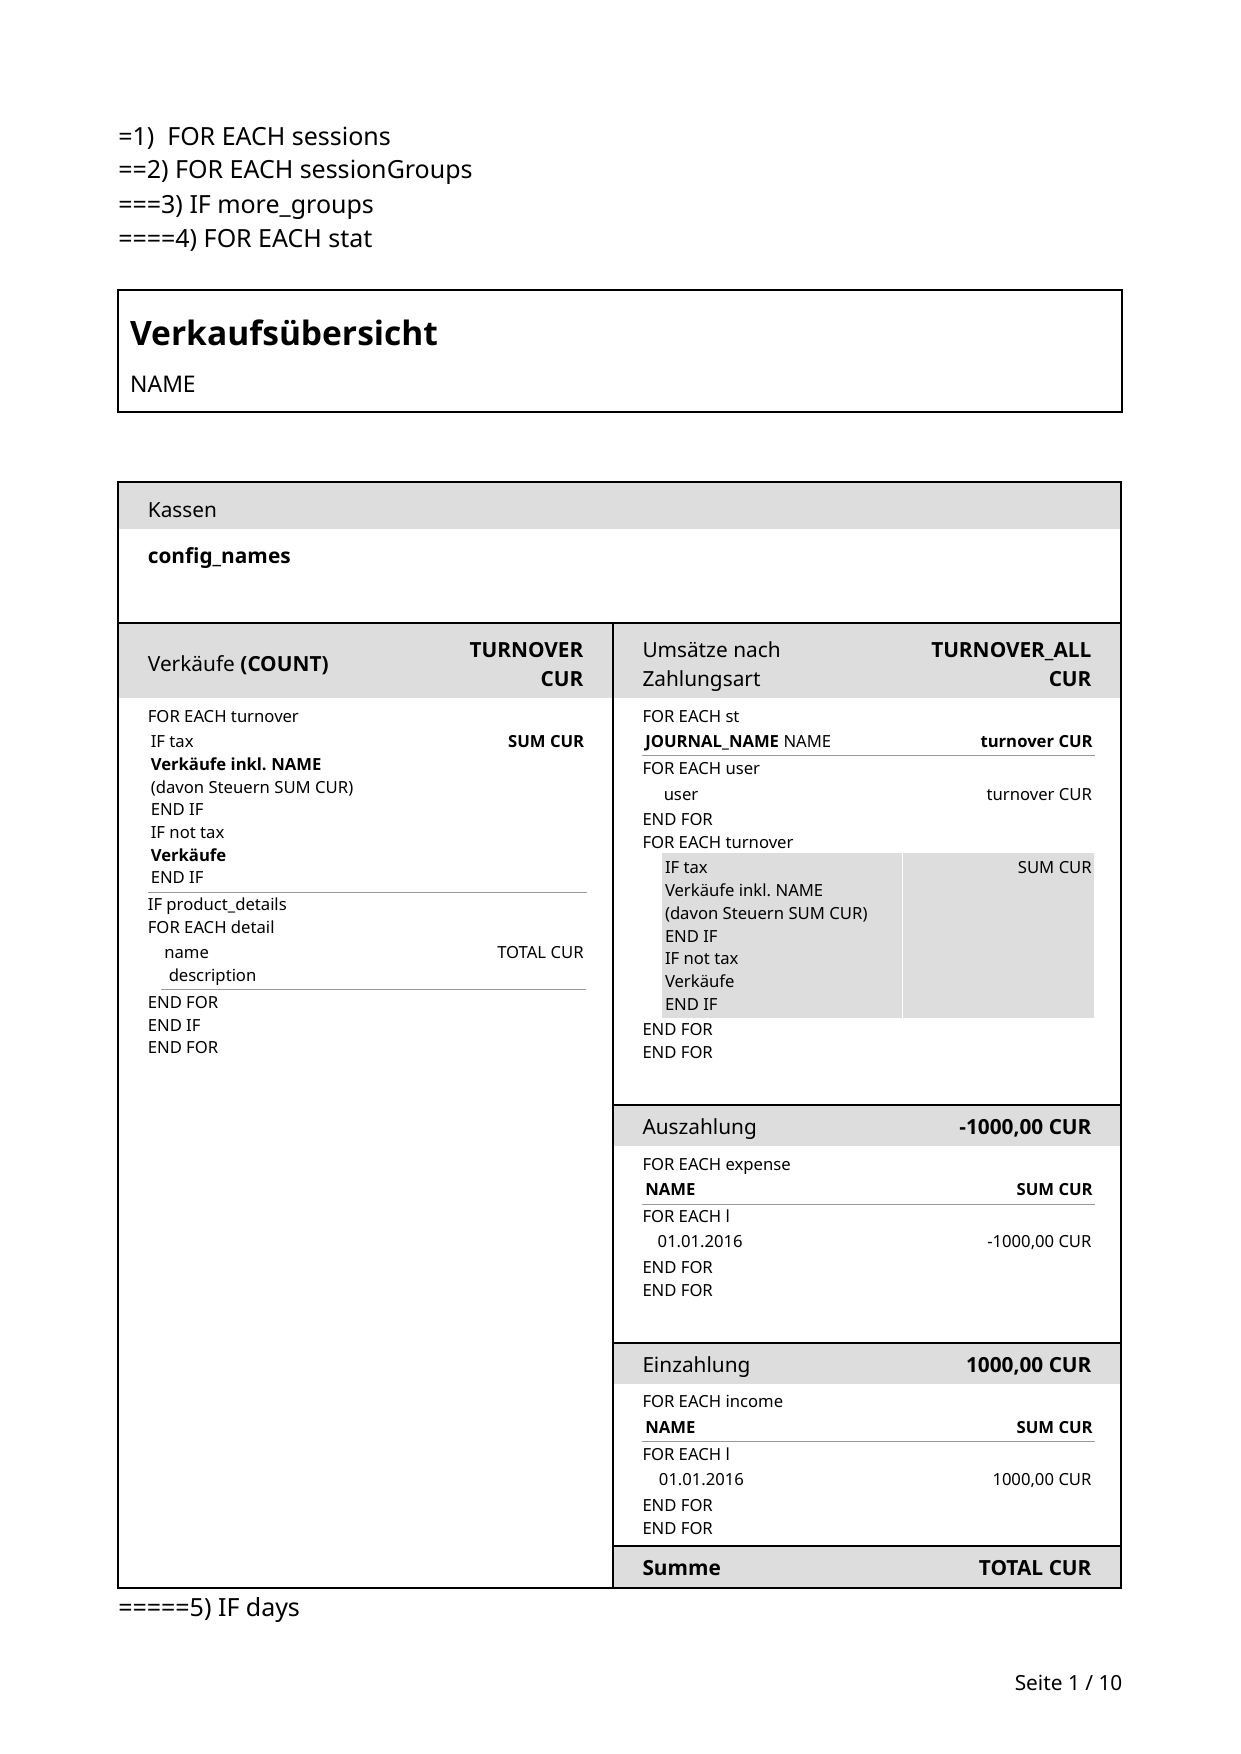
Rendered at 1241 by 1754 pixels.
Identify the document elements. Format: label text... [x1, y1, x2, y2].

table_header 1000,00 CUR [899, 1465, 1094, 1493]
table_header SUM CUR [903, 853, 1094, 1018]
table_header NAME [642, 1175, 886, 1203]
table_cell FOR EACH st FOR EACH user END FOR FOR EACH turnover END FOR END FOR [614, 698, 1120, 1069]
table_header SUM CUR [886, 1175, 1095, 1203]
table_cell Verkäufe (COUNT) [119, 624, 412, 698]
table_cell TURNOVER_ALL CUR [885, 624, 1120, 698]
table_cell [614, 1307, 1120, 1342]
table_header user [661, 779, 902, 808]
table_header 01.01.2016 [655, 1227, 902, 1256]
table_header [118, 254, 1122, 289]
table_header [642, 1227, 654, 1256]
text ==2) FOR EACH sessionGroups [118, 152, 1122, 186]
table_header TOTAL CUR [445, 938, 586, 989]
table_cell 1000,00 CUR [885, 1344, 1120, 1384]
text ====4) FOR EACH stat [118, 220, 1122, 254]
table_header Kassen [119, 483, 1120, 529]
table_header turnover CUR [885, 727, 1095, 755]
table_header [118, 413, 1122, 481]
table_cell [119, 575, 1120, 622]
table_cell FOR EACH income FOR EACH l END FOR END FOR [614, 1384, 1120, 1545]
table_cell TURNOVER CUR [412, 624, 612, 698]
text =1) FOR EACH sessions [118, 118, 1122, 152]
table_header IF tax Verkäufe inkl. NAME (davon Steuern SUM CUR) END IF IF not tax Verkäufe END IF [662, 853, 902, 1018]
table_header NAME [642, 1413, 886, 1441]
table_cell config_names [119, 529, 1120, 575]
table_cell [614, 1069, 1120, 1104]
table_header 01.01.2016 [656, 1465, 899, 1493]
table_header Verkaufsübersicht NAME [119, 291, 1121, 411]
table_header SUM CUR [428, 727, 587, 892]
table_cell -1000,00 CUR [885, 1106, 1120, 1146]
table_header name description [161, 938, 444, 989]
table_cell Umsätze nach Zahlungsart [614, 624, 885, 698]
table_header JOURNAL_NAME NAME [642, 727, 885, 755]
text =====5) IF days [118, 1589, 1122, 1623]
table_cell FOR EACH expense FOR EACH l END FOR END FOR [614, 1146, 1120, 1307]
table_header IF tax Verkäufe inkl. NAME (davon Steuern SUM CUR) END IF IF not tax Verkäufe END IF [148, 727, 428, 892]
table_header turnover CUR [903, 779, 1095, 808]
table_cell Auszahlung [614, 1106, 885, 1146]
table_header [642, 1465, 656, 1493]
table_cell FOR EACH turnover IF product_details FOR EACH detail END FOR END IF END FOR [119, 698, 612, 1545]
table_cell TOTAL CUR [885, 1547, 1120, 1587]
text ===3) IF more_groups [118, 186, 1122, 220]
table_cell Summe [614, 1547, 885, 1587]
table_cell Einzahlung [614, 1344, 885, 1384]
table_header -1000,00 CUR [902, 1227, 1094, 1256]
table_header SUM CUR [886, 1413, 1095, 1441]
table_cell [119, 1545, 612, 1587]
